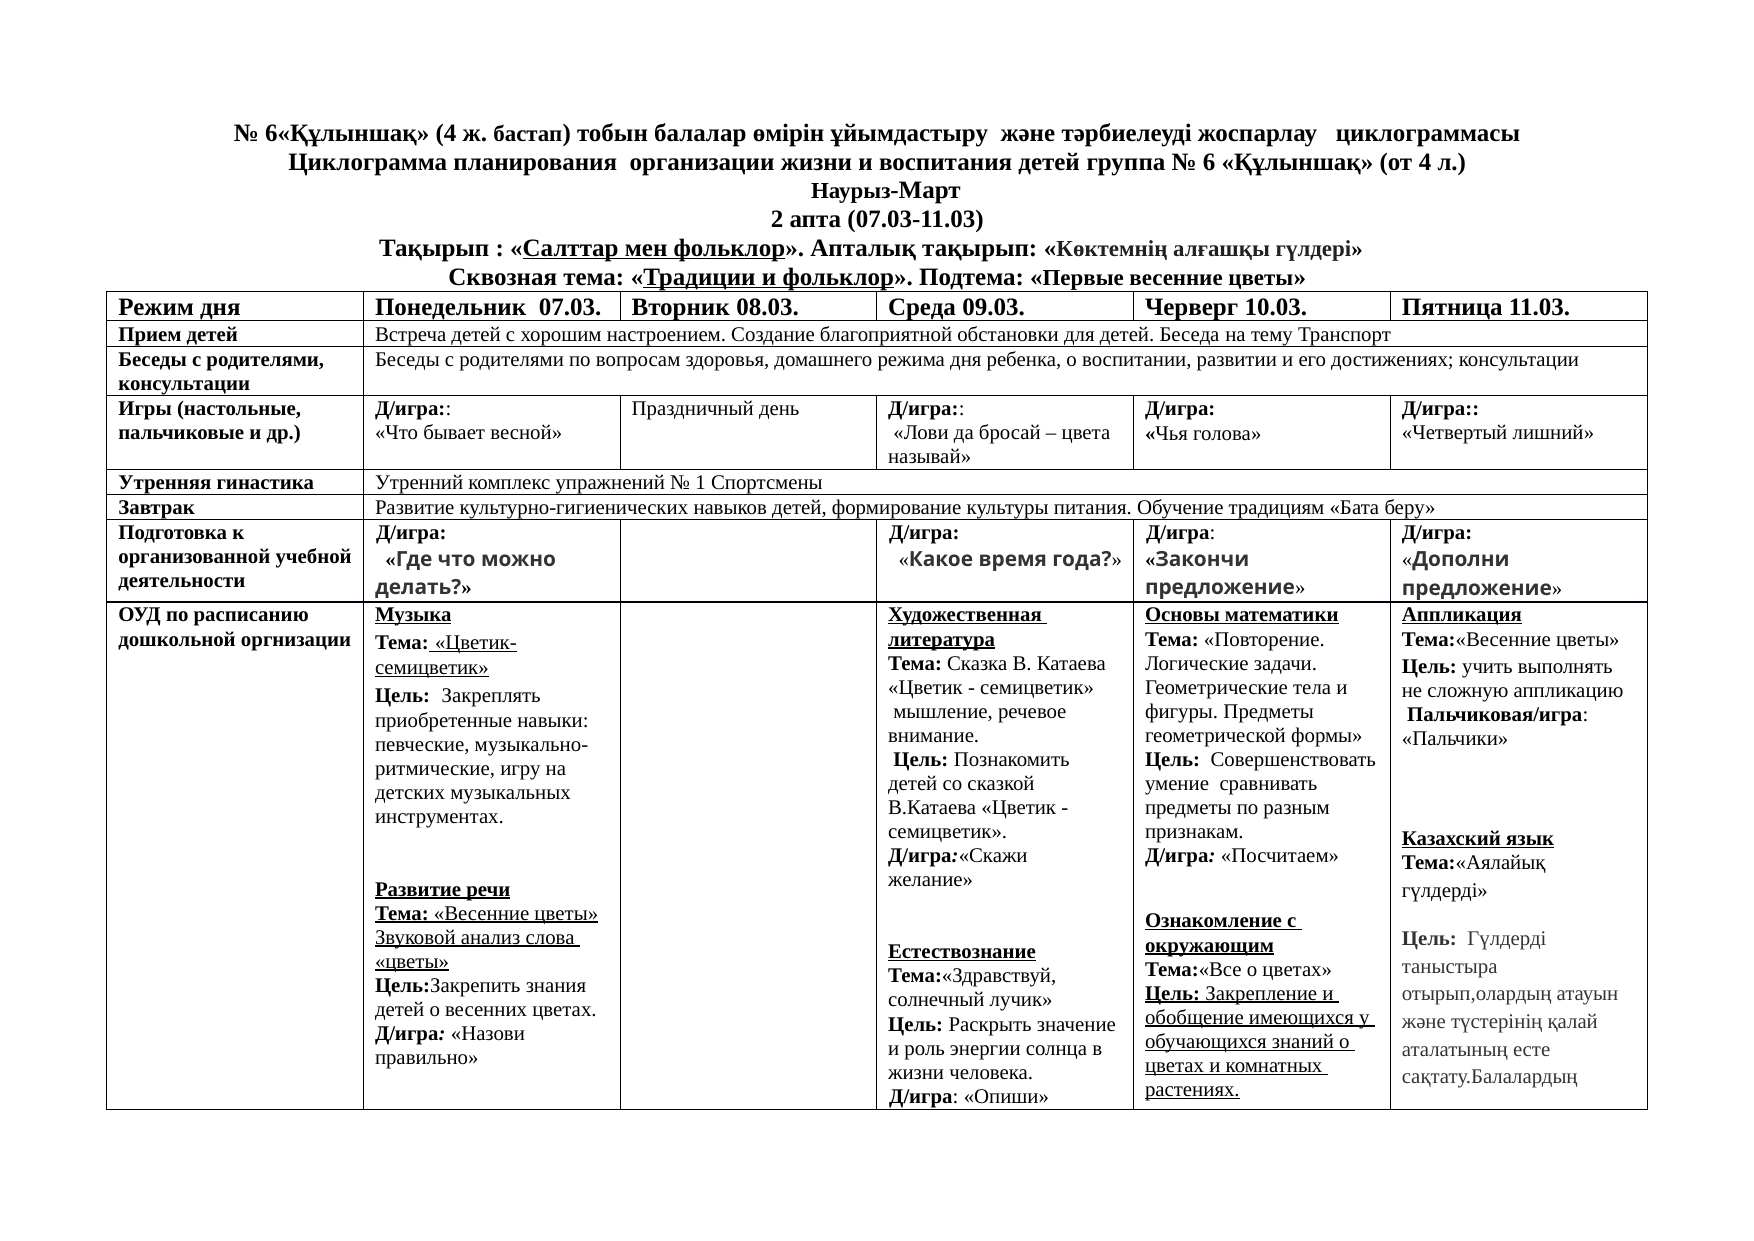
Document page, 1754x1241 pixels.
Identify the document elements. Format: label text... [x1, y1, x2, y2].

table_cell Д/игра:: «Четвертый лишний» [1391, 396, 1647, 468]
table_cell [621, 520, 876, 601]
table_cell Встреча детей с хорошим настроением. Создание благоприятной обстановки для детей. Беседа на тему Транспорт [364, 321, 1647, 346]
table_cell Беседы с родителями по вопросам здоровья, домашнего режима дня ребенка, о воспитании, развитии и его достижениях; консультации [364, 347, 1647, 395]
table_cell ОУД по расписанию дошкольной оргнизации [107, 603, 363, 1108]
table_cell Игры (настольные, пальчиковые и др.) [107, 396, 363, 468]
text Тақырып : «Салттар мен фольклор». Апталық тақырып: «Көктемнің алғашқы гүлдері» [118, 233, 1636, 262]
text № 6«Құлыншақ» (4 ж. бастап) тобын балалар өмірін ұйымдастыру және тәрбиелеуді жоспарлау циклограммасы Циклограмма планирования организации жизни и воспитания детей группа № 6 «Құлыншақ» (от 4 л.) [118, 118, 1636, 176]
table_cell Подготовка к организованной учебной деятельности [107, 520, 363, 601]
table_cell Утренняя гинастика [107, 470, 363, 494]
table_header Режим дня [107, 292, 363, 320]
text 2 апта (07.03-11.03) [118, 204, 1636, 233]
table_header Вторник 08.03. [621, 292, 876, 320]
table_cell Художественная литература Тема: Сказка В. Катаева «Цветик - семицветик» мышление, речевое внимание. Цель: Познакомить детей со сказкой В.Катаева «Цветик - семицветик». Д/игра:«Скажи желание» Естествознание Тема:«Здравствуй, солнечный лучик» Цель: Раскрыть значение и роль энергии солнца в жизни человека. Д/игра: «Опиши» [877, 603, 1133, 1108]
table_cell Д/игра: «Дополни предложение» [1391, 520, 1647, 601]
table_cell Д/игра:: «Что бывает весной» [364, 396, 620, 468]
table_header Понедельник 07.03. [364, 292, 620, 320]
text Наурыз-Март [118, 176, 1636, 204]
table_cell Д/игра: «Чья голова» [1134, 396, 1390, 468]
table_cell Д/игра: «Какое время года?» [877, 520, 1133, 601]
table_cell Д/игра: «Где что можно делать?» [364, 520, 620, 601]
text Сквозная тема: «Традиции и фольклор». Подтема: «Первые весенние цветы» [118, 262, 1636, 291]
table_cell Праздничный день [621, 396, 876, 468]
table_cell Аппликация Тема:«Весенние цветы» Цель: учить выполнять не сложную аппликацию Пальчиковая/игра: «Пальчики» Казахский язык Тема:«Аялайық гүлдерді» Цель: Гүлдерді таныстыра отырып,олардың атауын және түстерінің қалай аталатының есте сақтату.Балалардың [1391, 603, 1647, 1108]
table_cell Утренний комплекс упражнений № 1 Спортсмены [364, 470, 1647, 494]
table_cell [621, 603, 876, 1108]
table_header Черверг 10.03. [1134, 292, 1390, 320]
table_cell Развитие культурно-гигиенических навыков детей, формирование культуры питания. Обучение традициям «Бата беру» [364, 495, 1647, 519]
table_header Среда 09.03. [877, 292, 1133, 320]
table_cell Д/игра: «Закончи предложение» [1134, 520, 1390, 601]
table_cell Прием детей [107, 321, 363, 346]
table_cell Беседы с родителями, консультации [107, 347, 363, 395]
table_cell Д/игра:: «Лови да бросай – цвета называй» [877, 396, 1133, 468]
table_cell Завтрак [107, 495, 363, 519]
table_cell Музыка Тема: «Цветик-семицветик» Цель: Закреплять приобретенные навыки: певческие, музыкально-ритмические, игру на детских музыкальных инструментах. Развитие речи Тема: «Весенние цветы» Звуковой анализ слова «цветы» Цель:Закрепить знания детей о весенних цветах. Д/игра: «Назови правильно» [364, 603, 620, 1108]
table_header Пятница 11.03. [1391, 292, 1647, 320]
table_cell Основы математики Тема: «Повторение. Логические задачи. Геометрические тела и фигуры. Предметы геометрической формы» Цель: Совершенствовать умение сравнивать предметы по разным признакам. Д/игра: «Посчитаем» Ознакомление с окружающим Тема:«Все о цветах» Цель: Закрепление и обобщение имеющихся у обучающихся знаний о цветах и комнатных растениях. [1134, 603, 1390, 1108]
